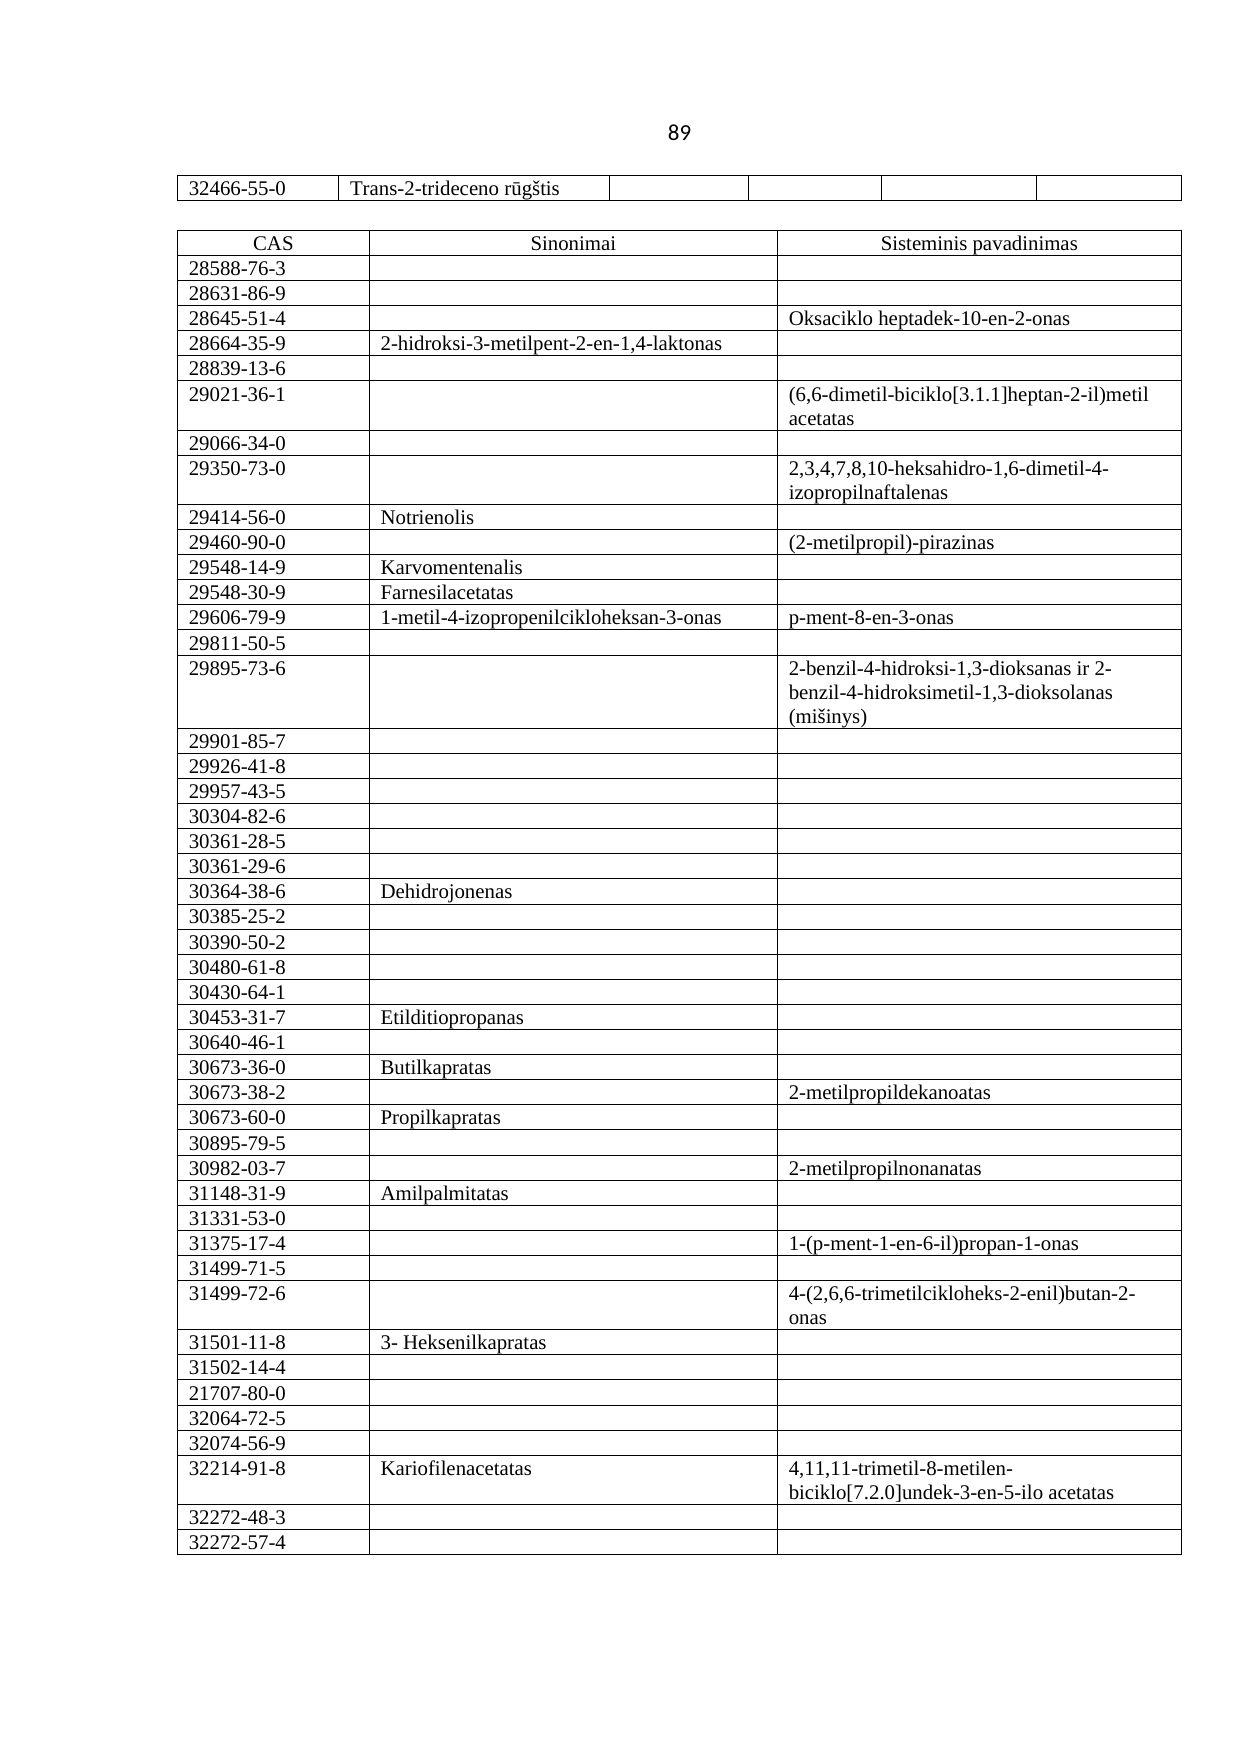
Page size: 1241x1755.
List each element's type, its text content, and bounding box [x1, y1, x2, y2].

table_cell [370, 1505, 777, 1529]
table_cell [778, 1355, 1181, 1379]
table_cell [370, 1380, 777, 1404]
table_cell [370, 1256, 777, 1280]
table_cell p-ment-8-en-3-onas [778, 605, 1181, 629]
table_cell 30364-38-6 [178, 879, 369, 903]
table_cell [778, 1530, 1181, 1554]
table_cell 30430-64-1 [178, 980, 369, 1004]
table_cell [778, 905, 1181, 928]
table_cell 1-metil-4-izopropenilcikloheksan-3-onas [370, 605, 777, 629]
table_cell [370, 1406, 777, 1429]
table_cell 29901-85-7 [178, 729, 369, 753]
table_cell [370, 754, 777, 778]
table_cell 32214-91-8 [178, 1456, 369, 1504]
table_cell 29066-34-0 [178, 431, 369, 455]
table_cell 29548-14-9 [178, 555, 369, 579]
table_cell [778, 1206, 1181, 1230]
table_cell 28839-13-6 [178, 356, 369, 380]
table_cell Etilditiopropanas [370, 1005, 777, 1029]
table_cell [778, 854, 1181, 878]
table_cell [778, 1330, 1181, 1354]
table_cell 29548-30-9 [178, 580, 369, 604]
table_cell [370, 1156, 777, 1179]
table_cell (2-metilpropil)-pirazinas [778, 530, 1181, 554]
table_cell Trans-2-trideceno rūgštis [339, 176, 609, 200]
table_cell [778, 930, 1181, 954]
table_cell [1037, 176, 1181, 200]
table_cell [370, 630, 777, 654]
table_cell [882, 176, 1036, 200]
table_cell [778, 256, 1181, 280]
table_cell [778, 779, 1181, 803]
table_cell [778, 1055, 1181, 1079]
table_cell 2,3,4,7,8,10-heksahidro-1,6-dimetil-4-izopropilnaftalenas [778, 456, 1181, 504]
table_cell [370, 980, 777, 1004]
table_cell Karvomentenalis [370, 555, 777, 579]
table_cell Notrienolis [370, 505, 777, 529]
table_cell [778, 356, 1181, 380]
table_cell 29811-50-5 [178, 630, 369, 654]
table_cell 31502-14-4 [178, 1355, 369, 1379]
table_cell [370, 656, 777, 728]
table_cell [370, 729, 777, 753]
table_header Sisteminis pavadinimas [778, 231, 1181, 255]
table_cell [778, 630, 1181, 654]
table_cell [370, 905, 777, 928]
table_cell 30304-82-6 [178, 804, 369, 828]
table_cell 29414-56-0 [178, 505, 369, 529]
table_cell 31499-71-5 [178, 1256, 369, 1280]
table_cell 30895-79-5 [178, 1130, 369, 1154]
table_cell Dehidrojonenas [370, 879, 777, 903]
table_cell [778, 1380, 1181, 1404]
table_cell Amilpalmitatas [370, 1181, 777, 1205]
table_cell 1-(p-ment-1-en-6-il)propan-1-onas [778, 1231, 1181, 1255]
table_cell [370, 1281, 777, 1329]
table_cell [778, 1505, 1181, 1529]
table_cell 28588-76-3 [178, 256, 369, 280]
table_cell Oksaciklo heptadek-10-en-2-onas [778, 306, 1181, 330]
table_cell 31499-72-6 [178, 1281, 369, 1329]
table_cell Butilkapratas [370, 1055, 777, 1079]
table_cell [370, 1030, 777, 1054]
table_cell [370, 1355, 777, 1379]
table_cell [778, 1105, 1181, 1129]
table_cell 29926-41-8 [178, 754, 369, 778]
table_cell 30361-28-5 [178, 829, 369, 853]
table_cell [370, 1231, 777, 1255]
table_cell [370, 356, 777, 380]
table_cell [610, 176, 748, 200]
table_cell [778, 1256, 1181, 1280]
table_cell 28631-86-9 [178, 281, 369, 305]
table_cell 30453-31-7 [178, 1005, 369, 1029]
table_cell 32272-57-4 [178, 1530, 369, 1554]
table_cell Propilkapratas [370, 1105, 777, 1129]
table_cell [778, 879, 1181, 903]
table_header CAS [178, 231, 369, 255]
table_cell [778, 580, 1181, 604]
table_cell 3- Heksenilkapratas [370, 1330, 777, 1354]
table_cell [370, 1431, 777, 1455]
table_cell [778, 331, 1181, 355]
table_cell 30982-03-7 [178, 1156, 369, 1179]
table_cell [778, 505, 1181, 529]
table_cell 29021-36-1 [178, 381, 369, 429]
table_cell 30673-38-2 [178, 1080, 369, 1104]
table_cell 30390-50-2 [178, 930, 369, 954]
table_cell [778, 431, 1181, 455]
table_cell 32272-48-3 [178, 1505, 369, 1529]
table_cell 2-metilpropildekanoatas [778, 1080, 1181, 1104]
table_cell 21707-80-0 [178, 1380, 369, 1404]
table_cell 30480-61-8 [178, 955, 369, 979]
table_cell [778, 1005, 1181, 1029]
table_cell Kariofilenacetatas [370, 1456, 777, 1504]
table_header Sinonimai [370, 231, 777, 255]
table_cell 30673-36-0 [178, 1055, 369, 1079]
table_cell 29895-73-6 [178, 656, 369, 728]
table_cell [370, 829, 777, 853]
table_cell 30673-60-0 [178, 1105, 369, 1129]
table_cell [778, 754, 1181, 778]
table_cell 28645-51-4 [178, 306, 369, 330]
table_cell [778, 1181, 1181, 1205]
table_cell [370, 1530, 777, 1554]
table_cell [370, 779, 777, 803]
table_cell 29606-79-9 [178, 605, 369, 629]
table_cell 30361-29-6 [178, 854, 369, 878]
table_cell [778, 804, 1181, 828]
table_cell [778, 281, 1181, 305]
table_cell [370, 854, 777, 878]
table_cell 32074-56-9 [178, 1431, 369, 1455]
table_cell 29350-73-0 [178, 456, 369, 504]
table_cell Farnesilacetatas [370, 580, 777, 604]
table_cell [778, 1431, 1181, 1455]
table_cell 29460-90-0 [178, 530, 369, 554]
table_cell [370, 804, 777, 828]
table_cell [778, 729, 1181, 753]
table_cell [778, 1030, 1181, 1054]
table_cell 28664-35-9 [178, 331, 369, 355]
table_cell [370, 256, 777, 280]
table_cell 31501-11-8 [178, 1330, 369, 1354]
table_cell [370, 381, 777, 429]
table_cell [370, 431, 777, 455]
table_cell [778, 980, 1181, 1004]
table_cell [370, 281, 777, 305]
table_cell [370, 930, 777, 954]
table_cell (6,6-dimetil-biciklo[3.1.1]heptan-2-il)metil acetatas [778, 381, 1181, 429]
table_cell [370, 456, 777, 504]
table_cell [778, 1406, 1181, 1429]
table_cell 32064-72-5 [178, 1406, 369, 1429]
table_cell [370, 306, 777, 330]
table_cell [778, 955, 1181, 979]
table_cell [749, 176, 881, 200]
table_cell [370, 530, 777, 554]
table_cell [370, 1080, 777, 1104]
table_cell 29957-43-5 [178, 779, 369, 803]
table_cell 30385-25-2 [178, 905, 369, 928]
table_cell [370, 1130, 777, 1154]
table_cell 2-metilpropilnonanatas [778, 1156, 1181, 1179]
table_cell 31331-53-0 [178, 1206, 369, 1230]
table_cell [778, 1130, 1181, 1154]
table_cell 32466-55-0 [178, 176, 338, 200]
table_cell 31375-17-4 [178, 1231, 369, 1255]
table_cell [778, 555, 1181, 579]
table_cell [370, 1206, 777, 1230]
table_cell 4-(2,6,6-trimetilcikloheks-2-enil)butan-2-onas [778, 1281, 1181, 1329]
table_cell 2-hidroksi-3-metilpent-2-en-1,4-laktonas [370, 331, 777, 355]
table_cell 4,11,11-trimetil-8-metilen-biciklo[7.2.0]undek-3-en-5-ilo acetatas [778, 1456, 1181, 1504]
table_cell 30640-46-1 [178, 1030, 369, 1054]
table_cell 2-benzil-4-hidroksi-1,3-dioksanas ir 2-benzil-4-hidroksimetil-1,3-dioksolanas (mišinys) [778, 656, 1181, 728]
table_cell 31148-31-9 [178, 1181, 369, 1205]
table_cell [778, 829, 1181, 853]
table_cell [370, 955, 777, 979]
